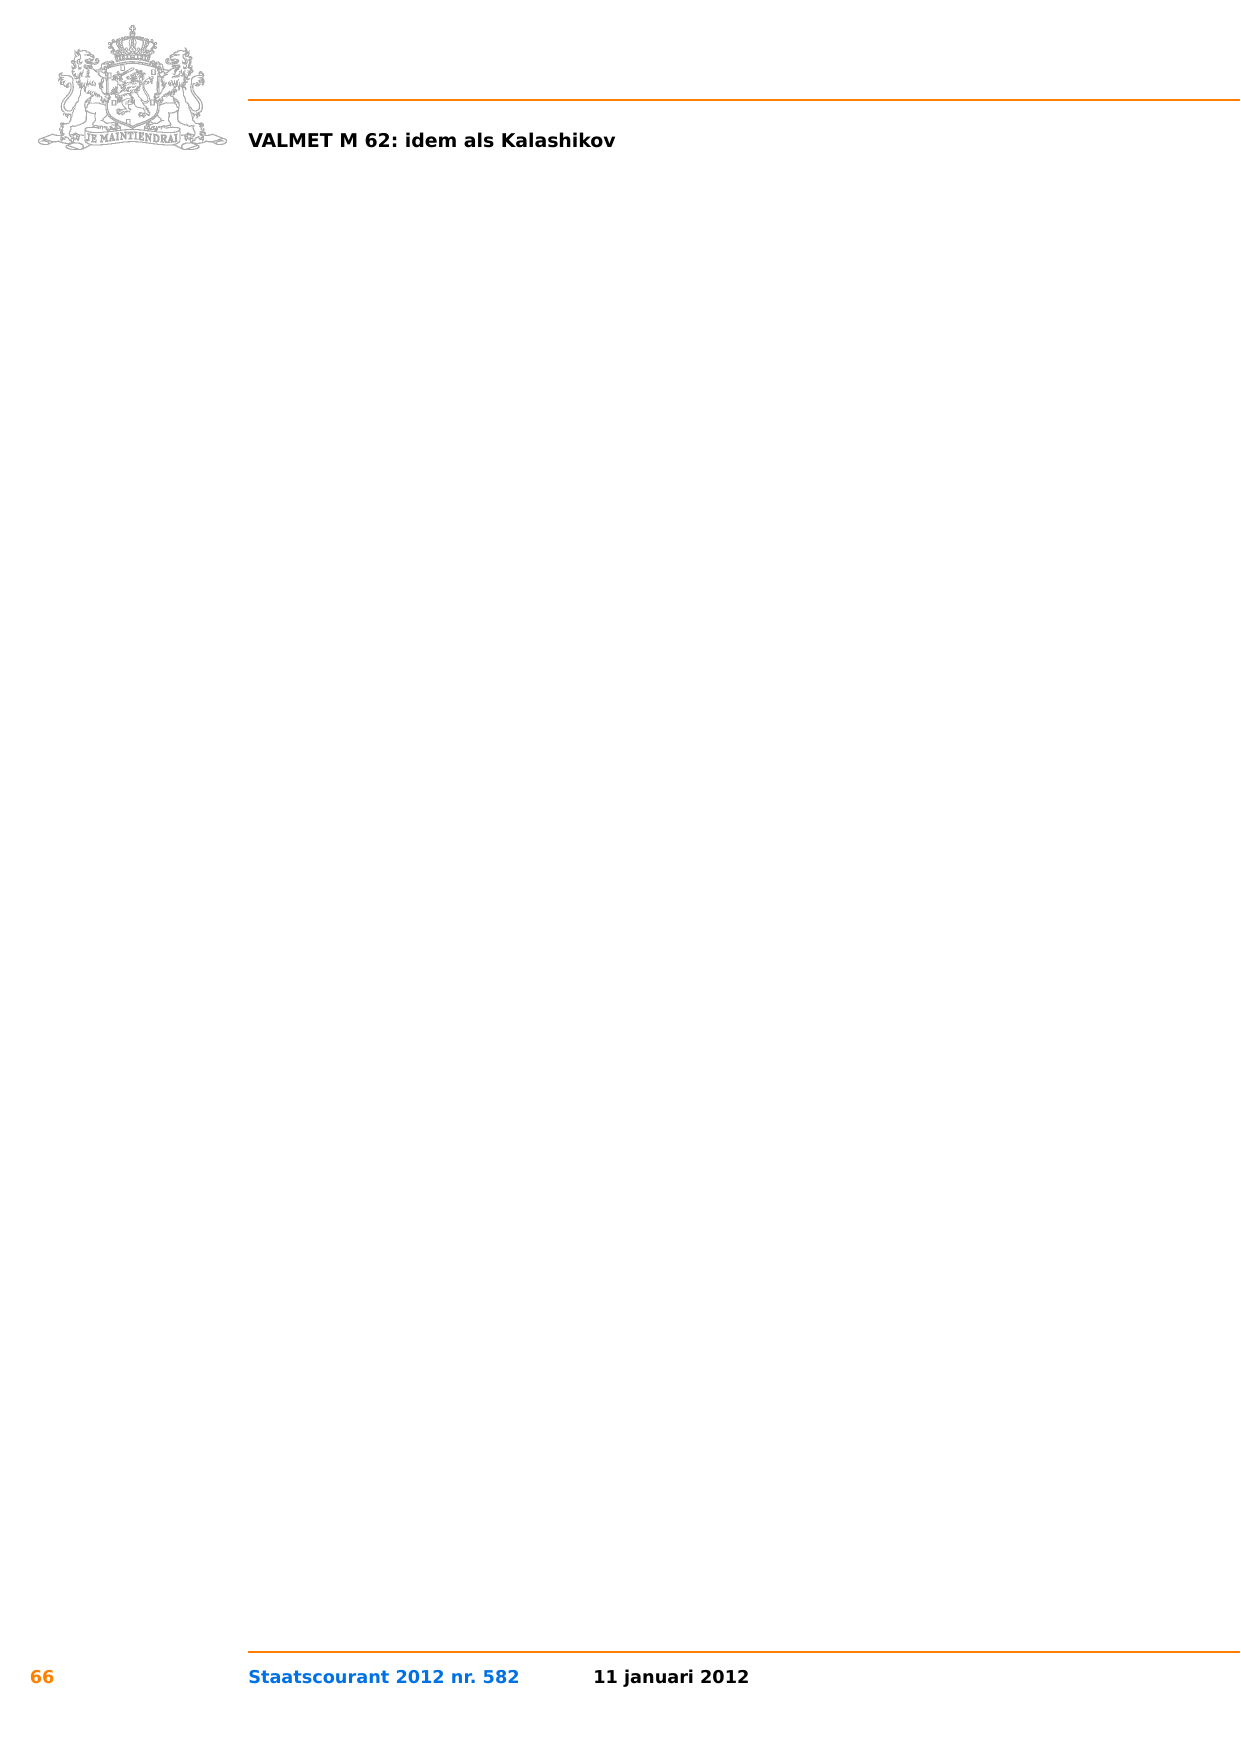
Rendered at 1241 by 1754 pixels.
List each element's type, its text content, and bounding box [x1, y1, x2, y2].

picture [38, 25, 227, 150]
text VALMET M 62: idem als Kalashikov [248, 130, 1163, 152]
